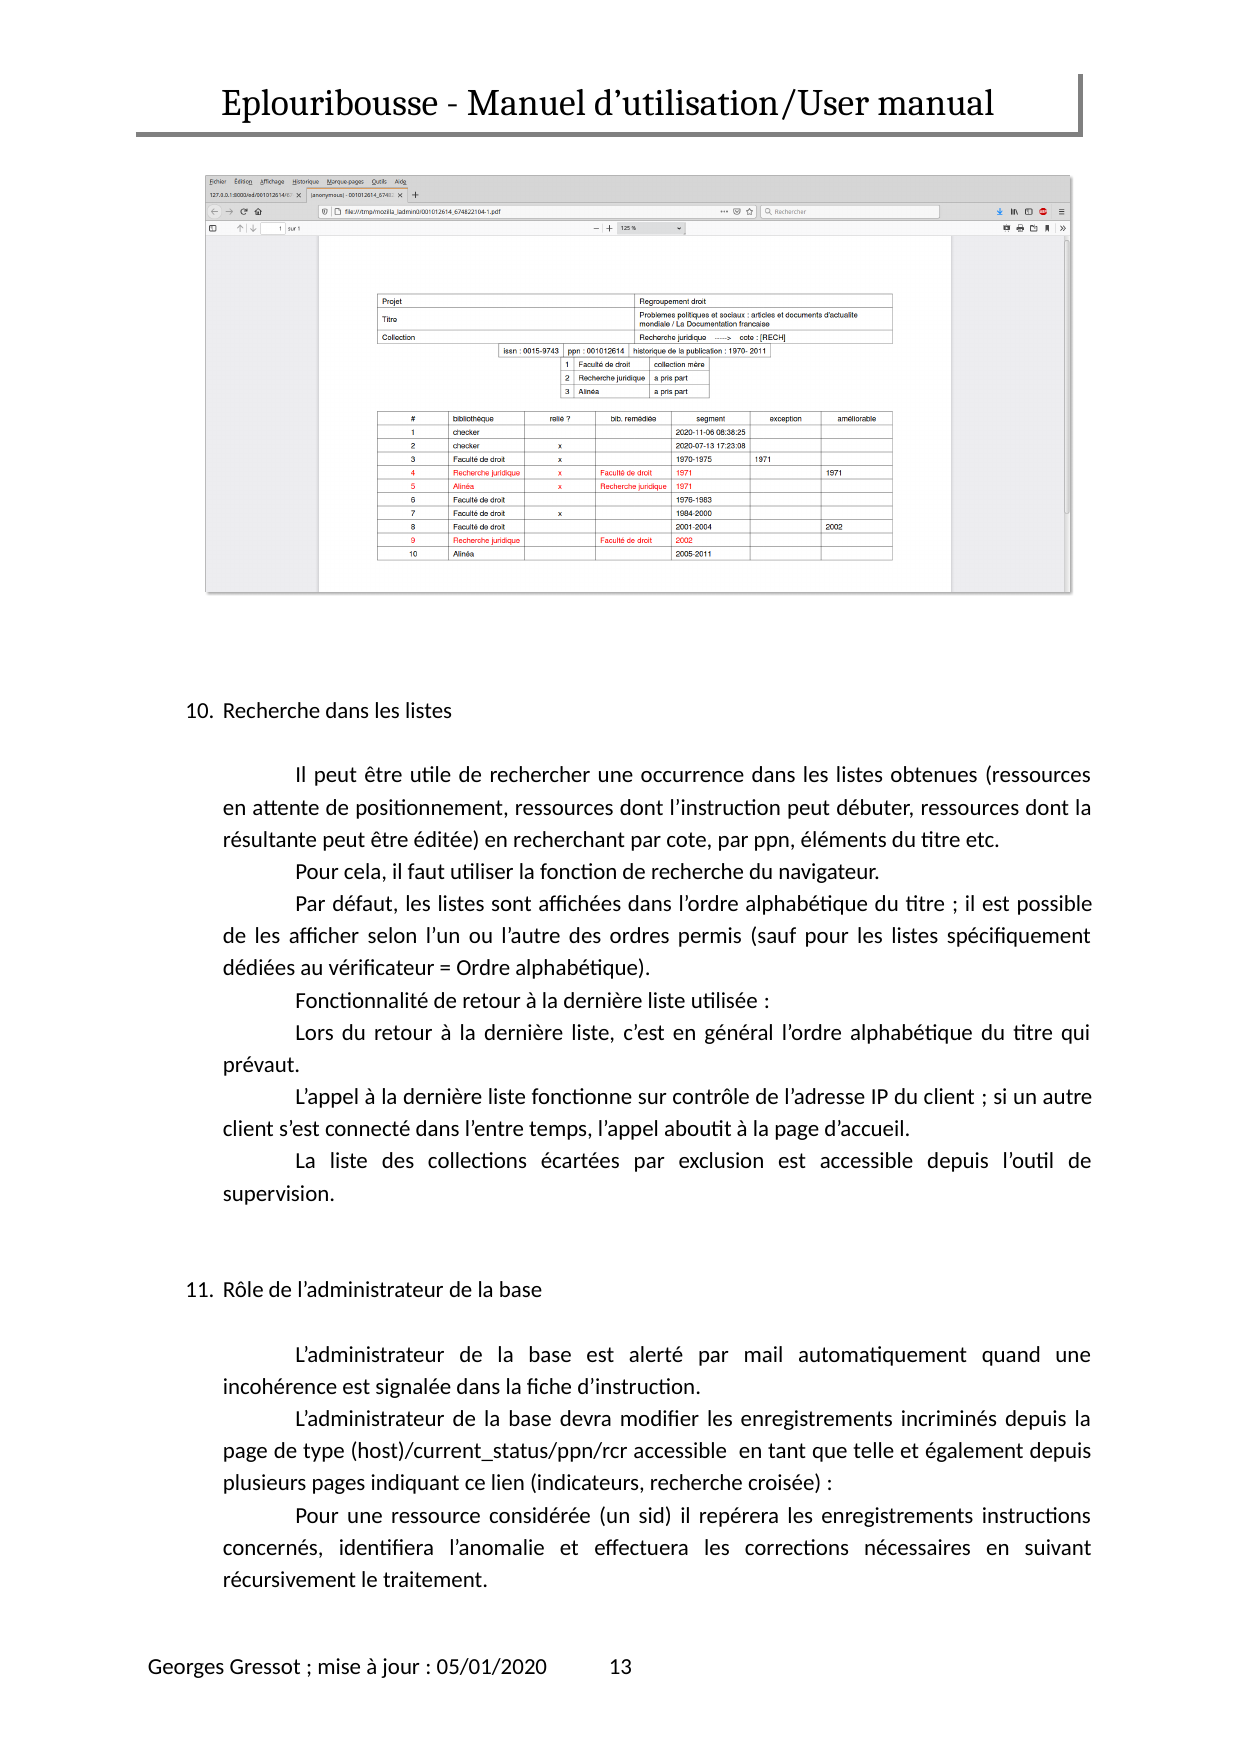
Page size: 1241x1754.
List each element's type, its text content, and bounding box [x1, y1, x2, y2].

list L’administrateur de la base est alerté par mail automatiquement quand une incohérence est signalée dans la fiche d’instruction. [223, 1340, 1093, 1400]
list Lors du retour à la dernière liste, c’est en général l’ordre alphabétique du titre qui prévaut. [223, 1018, 1093, 1078]
list Rôle de l’administrateur de la base [185, 1275, 1093, 1303]
list Pour cela, il faut utiliser la fonction de recherche du navigateur. [223, 857, 1093, 885]
list Par défaut, les listes sont affichées dans l’ordre alphabétique du titre ; il est possible de les afficher selon l’un ou l’autre des ordres permis (sauf pour les listes spécifiquement dédiées au vérificateur = Ordre alphabétique). [223, 889, 1093, 982]
list L’administrateur de la base devra modifier les enregistrements incriminés depuis la page de type (host)/current_status/ppn/rcr accessible en tant que telle et également depuis plusieurs pages indiquant ce lien (indicateurs, recherche croisée) : [223, 1404, 1093, 1497]
list Recherche dans les listes [185, 696, 1093, 724]
list Pour une ressource considérée (un sid) il repérera les enregistrements instructions concernés, identifiera l’anomalie et effectuera les corrections nécessaires en suivant récursivement le traitement. [223, 1501, 1093, 1593]
picture [203, 173, 1074, 596]
list Il peut être utile de rechercher une occurrence dans les listes obtenues (ressources en attente de positionnement, ressources dont l’instruction peut débuter, ressources dont la résultante peut être éditée) en recherchant par cote, par ppn, éléments du titre etc. [223, 760, 1093, 853]
list Fonctionnalité de retour à la dernière liste utilisée : [223, 986, 1093, 1014]
list La liste des collections écartées par exclusion est accessible depuis l’outil de supervision. [223, 1147, 1093, 1207]
list L’appel à la dernière liste fonctionne sur contrôle de l’adresse IP du client ; si un autre client s’est connecté dans l’entre temps, l’appel aboutit à la page d’accueil. [223, 1082, 1093, 1142]
